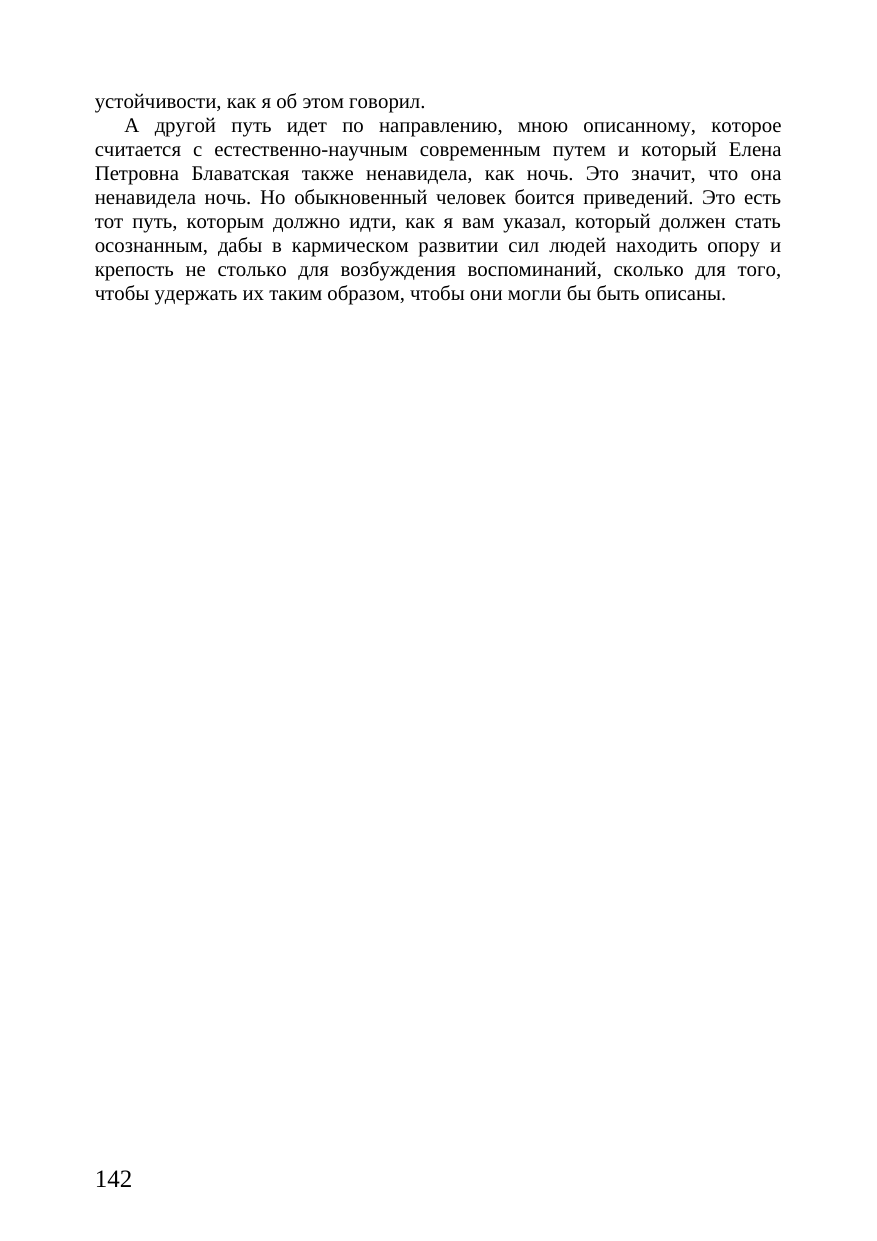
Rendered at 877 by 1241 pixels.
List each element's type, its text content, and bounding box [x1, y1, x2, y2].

text А другой путь идет по направлению, мною описанному, которое считается с естественно-научным современным путем и который Елена Петровна Блаватская также ненавидела, как ночь. Это значит, что она ненавидела ночь. Но обыкновенный человек боится приведений. Это есть тот путь, которым должно идти, как я вам указал, который должен стать осознанным, дабы в кармическом развитии сил людей находить опору и крепость не столько для возбуждения воспоминаний, сколько для того, чтобы удержать их таким образом, чтобы они могли бы быть описаны. [94, 113, 782, 305]
text устойчивости, как я об этом говорил. [94, 89, 782, 113]
